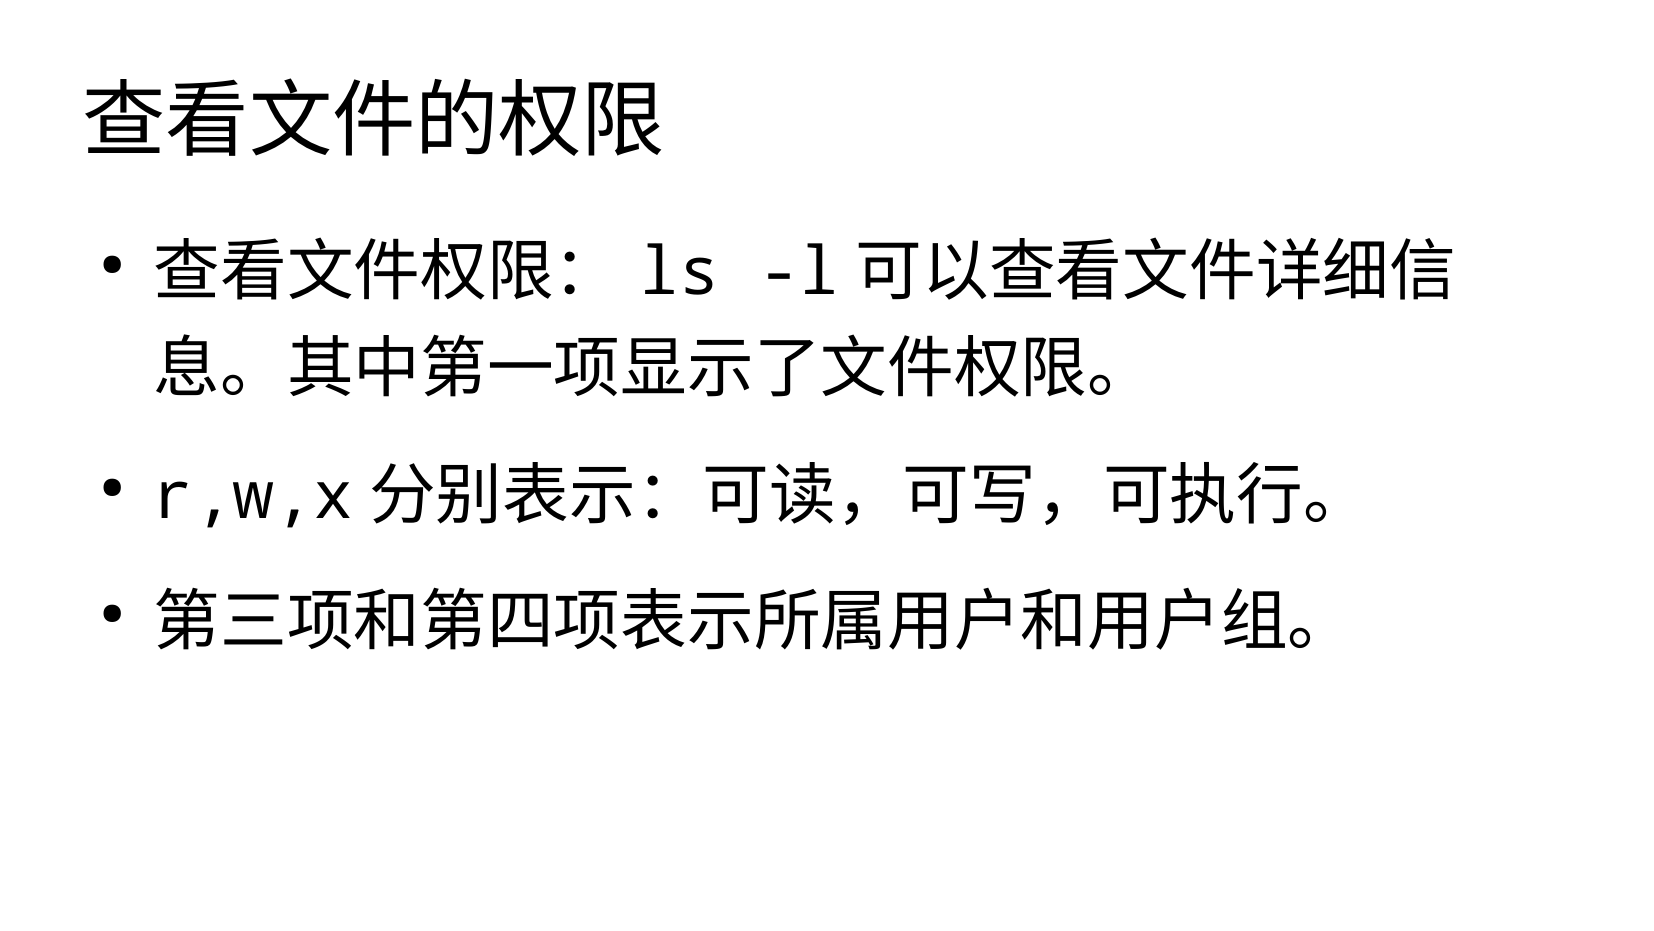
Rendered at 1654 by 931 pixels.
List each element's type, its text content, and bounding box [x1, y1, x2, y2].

title 查看文件的权限 [82, 37, 1571, 189]
list 查看文件权限：ls -l可以查看文件详细信息。其中第一项显示了文件权限。 r,w,x分别表示：可读，可写，可执行。 第三项和第四项表示所属用户和用户组。 [82, 217, 1571, 815]
